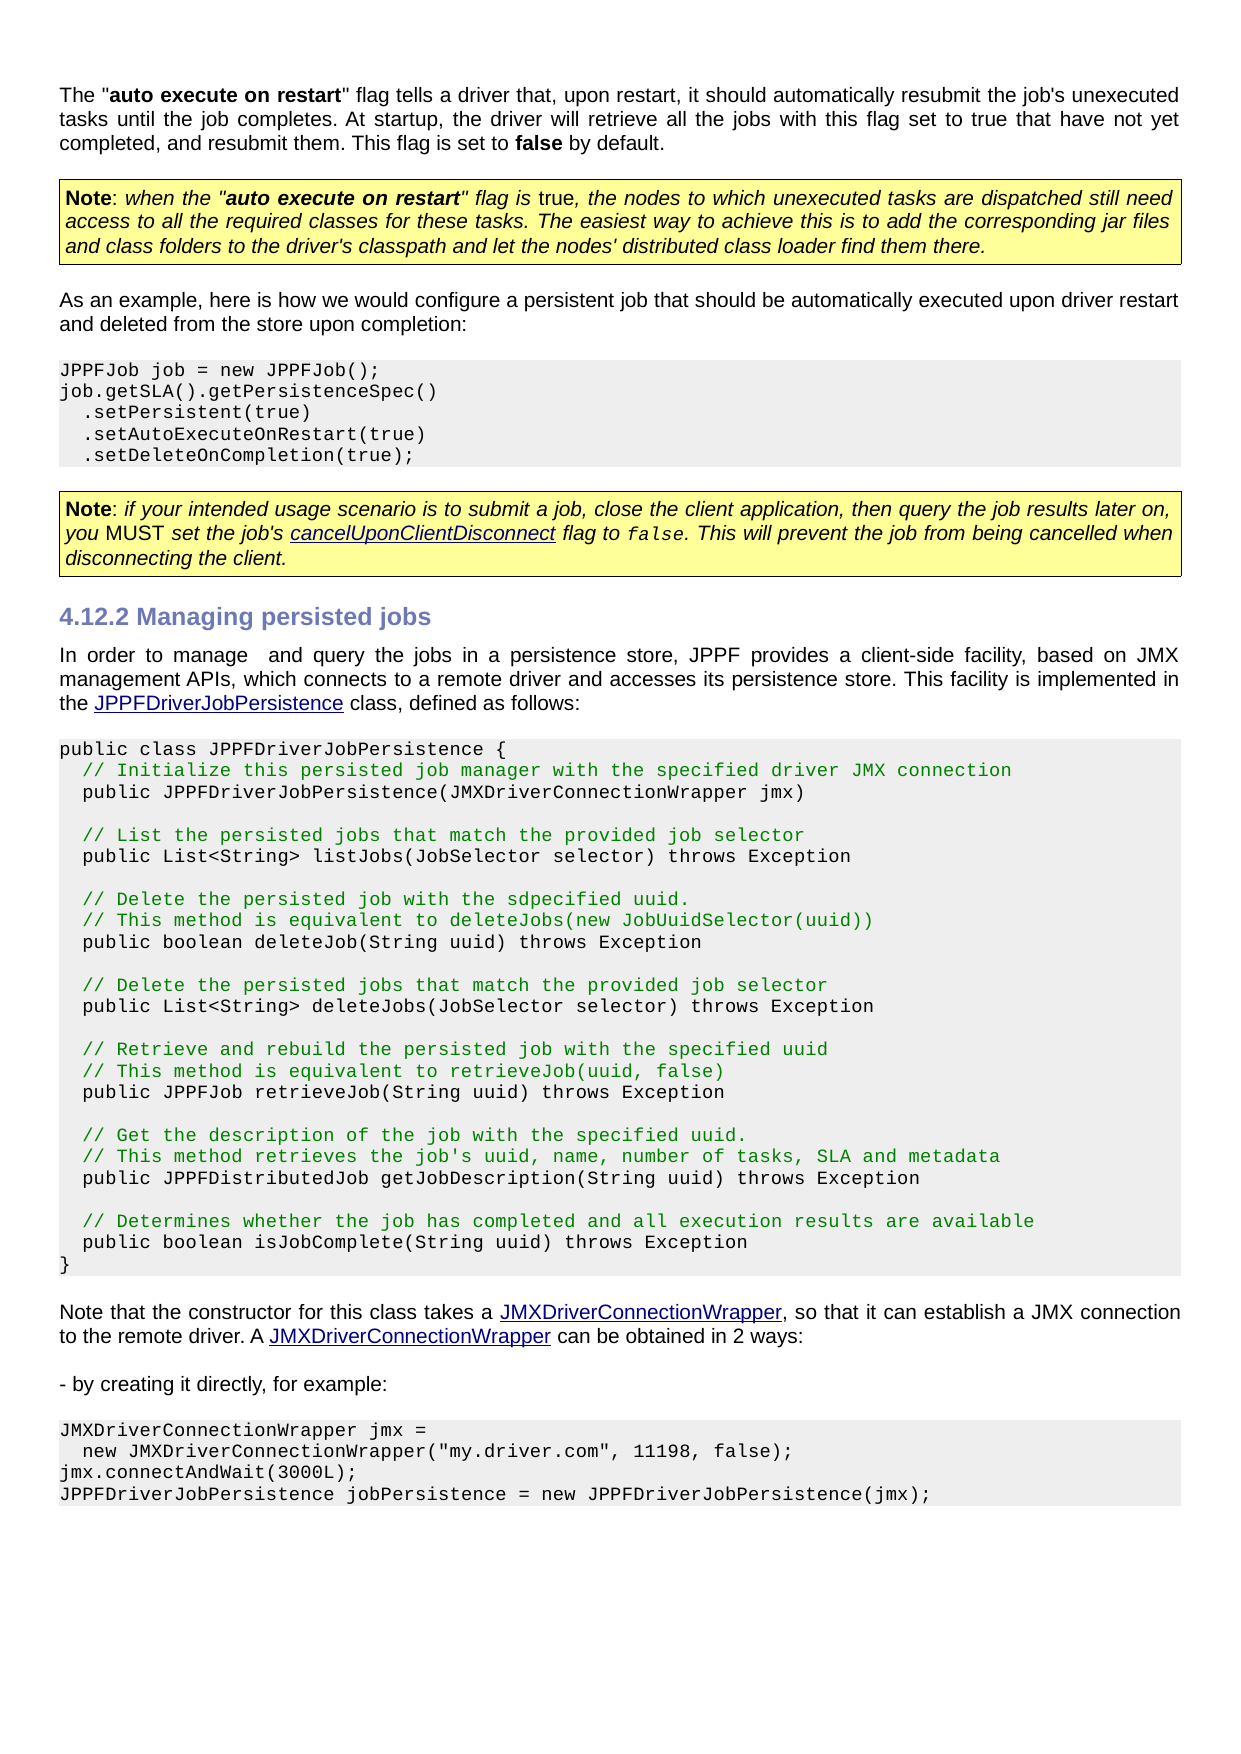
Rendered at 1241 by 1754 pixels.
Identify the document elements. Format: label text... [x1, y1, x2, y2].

text // Delete the persisted jobs that match the provided job selector [59, 975, 1181, 997]
text As an example, here is how we would configure a persistent job that should be automatically executed upon driver restart and deleted from the store upon completion: [59, 288, 1181, 336]
text public JPPFJob retrieveJob(String uuid) throws Exception [59, 1082, 1181, 1104]
subtitle Managing persisted jobs [59, 601, 1181, 630]
text .setAutoExecuteOnRestart(true) [59, 424, 1181, 446]
text public boolean isJobComplete(String uuid) throws Exception [59, 1233, 1181, 1254]
text Note that the constructor for this class takes a JMXDriverConnectionWrapper, so that it can establish a JMX connection to the remote driver. A JMXDriverConnectionWrapper can be obtained in 2 ways: [59, 1300, 1181, 1348]
text job.getSLA().getPersistenceSpec() [59, 381, 1181, 403]
text public boolean deleteJob(String uuid) throws Exception [59, 932, 1181, 954]
text // List the persisted jobs that match the provided job selector [59, 825, 1181, 846]
text Note: if your intended usage scenario is to submit a job, close the client application, then query the job results later on, you MUST set the job's cancelUponClientDisconnect flag to false. This will prevent the job from being cancelled when disconnecting the client. [60, 492, 1181, 576]
text // Initialize this persisted job manager with the specified driver JMX connection [59, 761, 1181, 782]
text // Determines whether the job has completed and all execution results are available [59, 1211, 1181, 1233]
text JPPFDriverJobPersistence jobPersistence = new JPPFDriverJobPersistence(jmx); [59, 1484, 1181, 1506]
text Note: when the "auto execute on restart" flag is true, the nodes to which unexecuted tasks are dispatched still need access to all the required classes for these tasks. The easiest way to achieve this is to add the corresponding jar files and class folders to the driver's classpath and let the nodes' distributed class loader find them there. [60, 180, 1181, 264]
text // Get the description of the job with the specified uuid. [59, 1125, 1181, 1147]
text - by creating it directly, for example: [59, 1372, 1181, 1396]
text new JMXDriverConnectionWrapper("my.driver.com", 11198, false); [59, 1441, 1181, 1463]
text The "auto execute on restart" flag tells a driver that, upon restart, it should automatically resubmit the job's unexecuted tasks until the job completes. At startup, the driver will retrieve all the jobs with this flag set to true that have not yet completed, and resubmit them. This flag is set to false by default. [59, 83, 1181, 155]
text public List<String> deleteJobs(JobSelector selector) throws Exception [59, 997, 1181, 1018]
text JMXDriverConnectionWrapper jmx = [59, 1420, 1181, 1441]
text public List<String> listJobs(JobSelector selector) throws Exception [59, 846, 1181, 868]
text public JPPFDriverJobPersistence(JMXDriverConnectionWrapper jmx) [59, 782, 1181, 803]
text // Retrieve and rebuild the persisted job with the specified uuid [59, 1039, 1181, 1061]
text // This method is equivalent to retrieveJob(uuid, false) [59, 1061, 1181, 1082]
text // This method retrieves the job's uuid, name, number of tasks, SLA and metadata [59, 1147, 1181, 1168]
text } [59, 1254, 1181, 1276]
text In order to manage and query the jobs in a persistence store, JPPF provides a client-side facility, based on JMX management APIs, which connects to a remote driver and accesses its persistence store. This facility is implemented in the JPPFDriverJobPersistence class, defined as follows: [59, 643, 1181, 715]
text // This method is equivalent to deleteJobs(new JobUuidSelector(uuid)) [59, 911, 1181, 932]
text JPPFJob job = new JPPFJob(); [59, 360, 1181, 381]
text // Delete the persisted job with the sdpecified uuid. [59, 889, 1181, 911]
text .setDeleteOnCompletion(true); [59, 446, 1181, 467]
text public class JPPFDriverJobPersistence { [59, 739, 1181, 761]
text jmx.connectAndWait(3000L); [59, 1463, 1181, 1484]
text .setPersistent(true) [59, 403, 1181, 424]
text public JPPFDistributedJob getJobDescription(String uuid) throws Exception [59, 1168, 1181, 1190]
